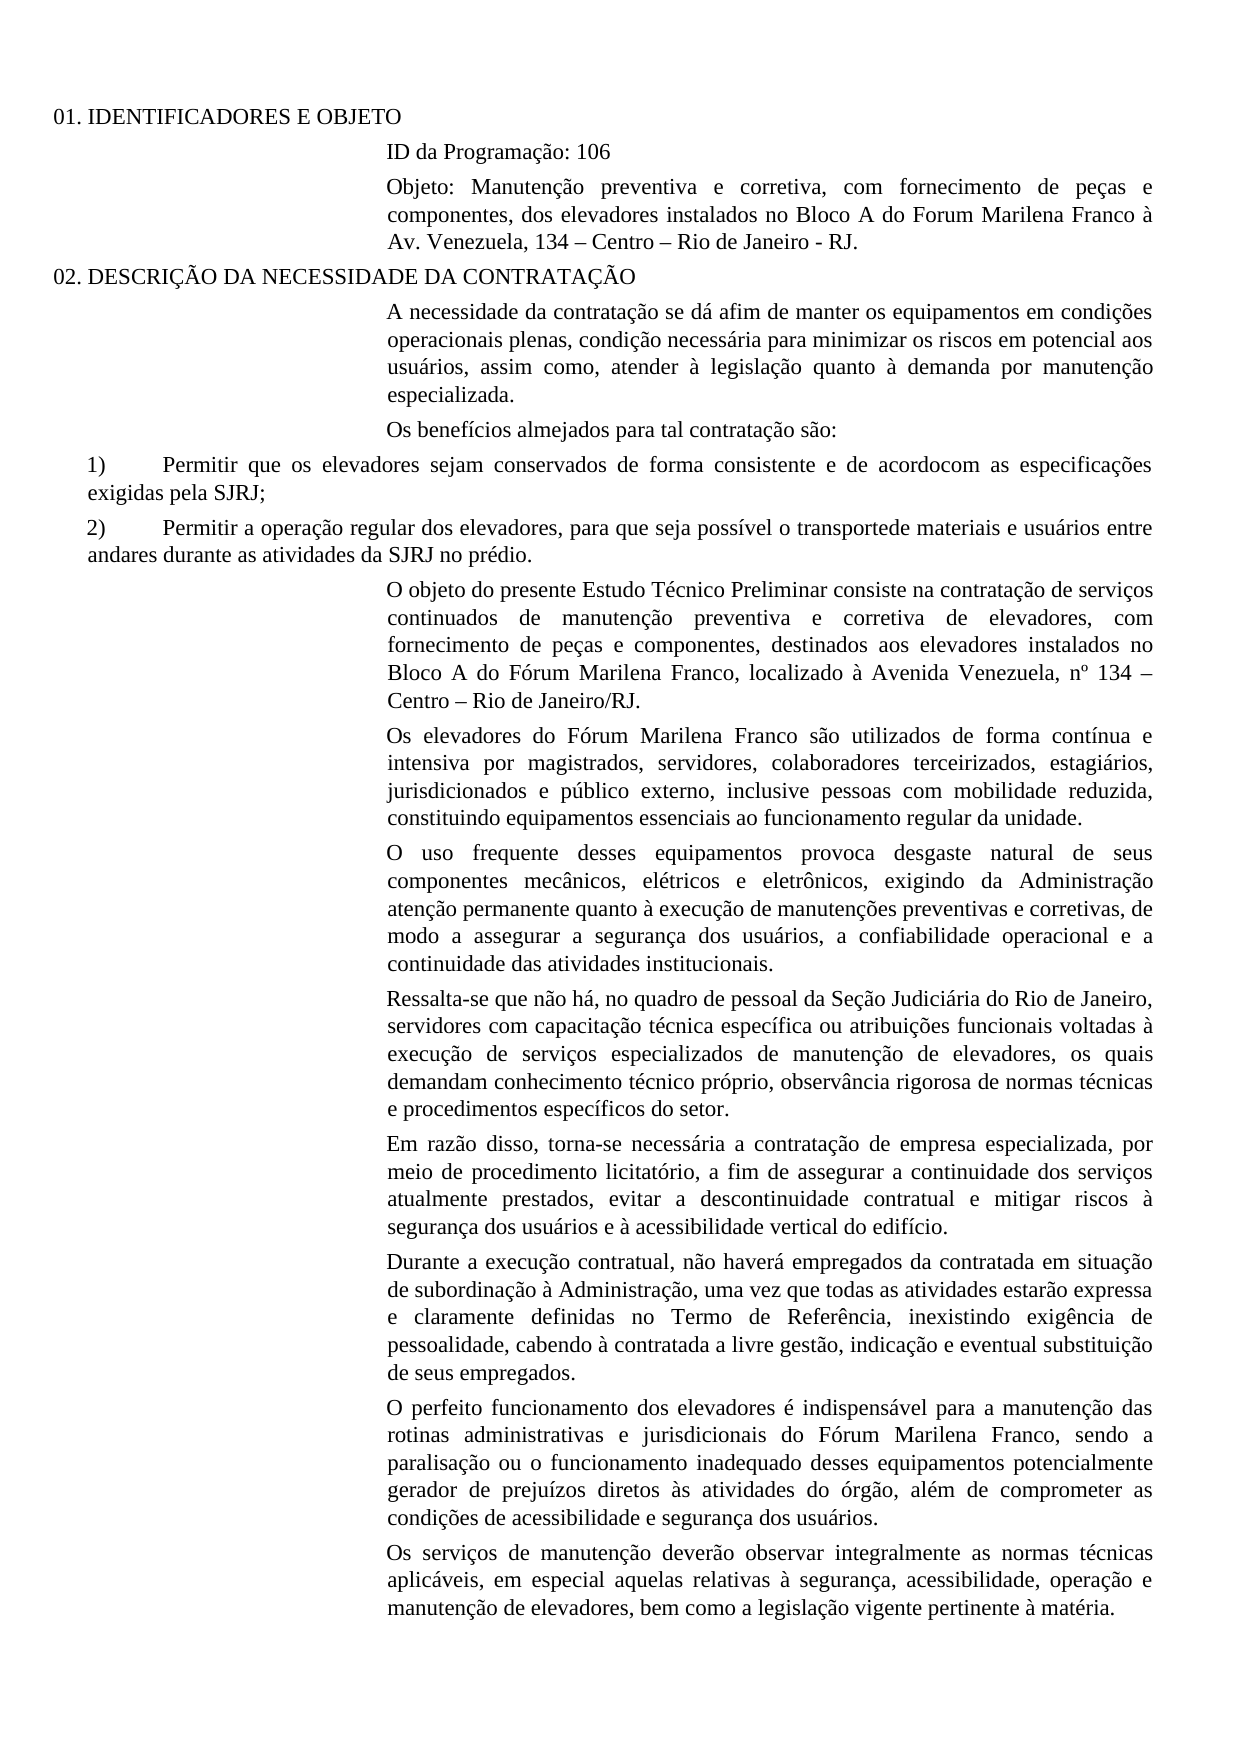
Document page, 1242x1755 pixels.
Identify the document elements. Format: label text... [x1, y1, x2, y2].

text Os benefícios almejados para tal contratação são: [386, 416, 1154, 442]
text Em razão disso, torna-se necessária a contratação de empresa especializada, por meio de procedimento licitatório, a fim de assegurar a continuidade dos serviços atualmente prestados, evitar a descontinuidade contratual e mitigar riscos à segurança dos usuários e à acessibilidade vertical do edifício. [386, 1130, 1154, 1239]
list Permitir a operação regular dos elevadores, para que seja possível o transportede materiais e usuários entre andares durante as atividades da SJRJ no prédio. [86, 514, 1154, 568]
list DESCRIÇÃO DA NECESSIDADE DA CONTRATAÇÃO [53, 263, 1154, 289]
text O perfeito funcionamento dos elevadores é indispensável para a manutenção das rotinas administrativas e jurisdicionais do Fórum Marilena Franco, sendo a paralisação ou o funcionamento inadequado desses equipamentos potencialmente gerador de prejuízos diretos às atividades do órgão, além de comprometer as condições de acessibilidade e segurança dos usuários. [386, 1393, 1154, 1530]
text Ressalta-se que não há, no quadro de pessoal da Seção Judiciária do Rio de Janeiro, servidores com capacitação técnica específica ou atribuições funcionais voltadas à execução de serviços especializados de manutenção de elevadores, os quais demandam conhecimento técnico próprio, observância rigorosa de normas técnicas e procedimentos específicos do setor. [386, 985, 1154, 1122]
text Os serviços de manutenção deverão observar integralmente as normas técnicas aplicáveis, em especial aquelas relativas à segurança, acessibilidade, operação e manutenção de elevadores, bem como a legislação vigente pertinente à matéria. [386, 1539, 1154, 1621]
text Durante a execução contratual, não haverá empregados da contratada em situação de subordinação à Administração, uma vez que todas as atividades estarão expressa e claramente definidas no Termo de Referência, inexistindo exigência de pessoalidade, cabendo à contratada a livre gestão, indicação e eventual substituição de seus empregados. [386, 1248, 1154, 1385]
text O uso frequente desses equipamentos provoca desgaste natural de seus componentes mecânicos, elétricos e eletrônicos, exigindo da Administração atenção permanente quanto à execução de manutenções preventivas e corretivas, de modo a assegurar a segurança dos usuários, a confiabilidade operacional e a continuidade das atividades institucionais. [386, 839, 1154, 976]
text ID da Programação: 106 [386, 138, 1154, 164]
text A necessidade da contratação se dá afim de manter os equipamentos em condições operacionais plenas, condição necessária para minimizar os riscos em potencial aos usuários, assim como, atender à legislação quanto à demanda por manutenção especializada. [386, 298, 1154, 407]
text Objeto: Manutenção preventiva e corretiva, com fornecimento de peças e componentes, dos elevadores instalados no Bloco A do Forum Marilena Franco à Av. Venezuela, 134 – Centro – Rio de Janeiro - RJ. [386, 173, 1154, 254]
text O objeto do presente Estudo Técnico Preliminar consiste na contratação de serviços continuados de manutenção preventiva e corretiva de elevadores, com fornecimento de peças e componentes, destinados aos elevadores instalados no Bloco A do Fórum Marilena Franco, localizado à Avenida Venezuela, nº 134 – Centro – Rio de Janeiro/RJ. [386, 576, 1154, 713]
list IDENTIFICADORES E OBJETO [53, 103, 1154, 129]
text Os elevadores do Fórum Marilena Franco são utilizados de forma contínua e intensiva por magistrados, servidores, colaboradores terceirizados, estagiários, jurisdicionados e público externo, inclusive pessoas com mobilidade reduzida, constituindo equipamentos essenciais ao funcionamento regular da unidade. [386, 722, 1154, 831]
list Permitir que os elevadores sejam conservados de forma consistente e de acordocom as especificações exigidas pela SJRJ; [86, 451, 1154, 505]
